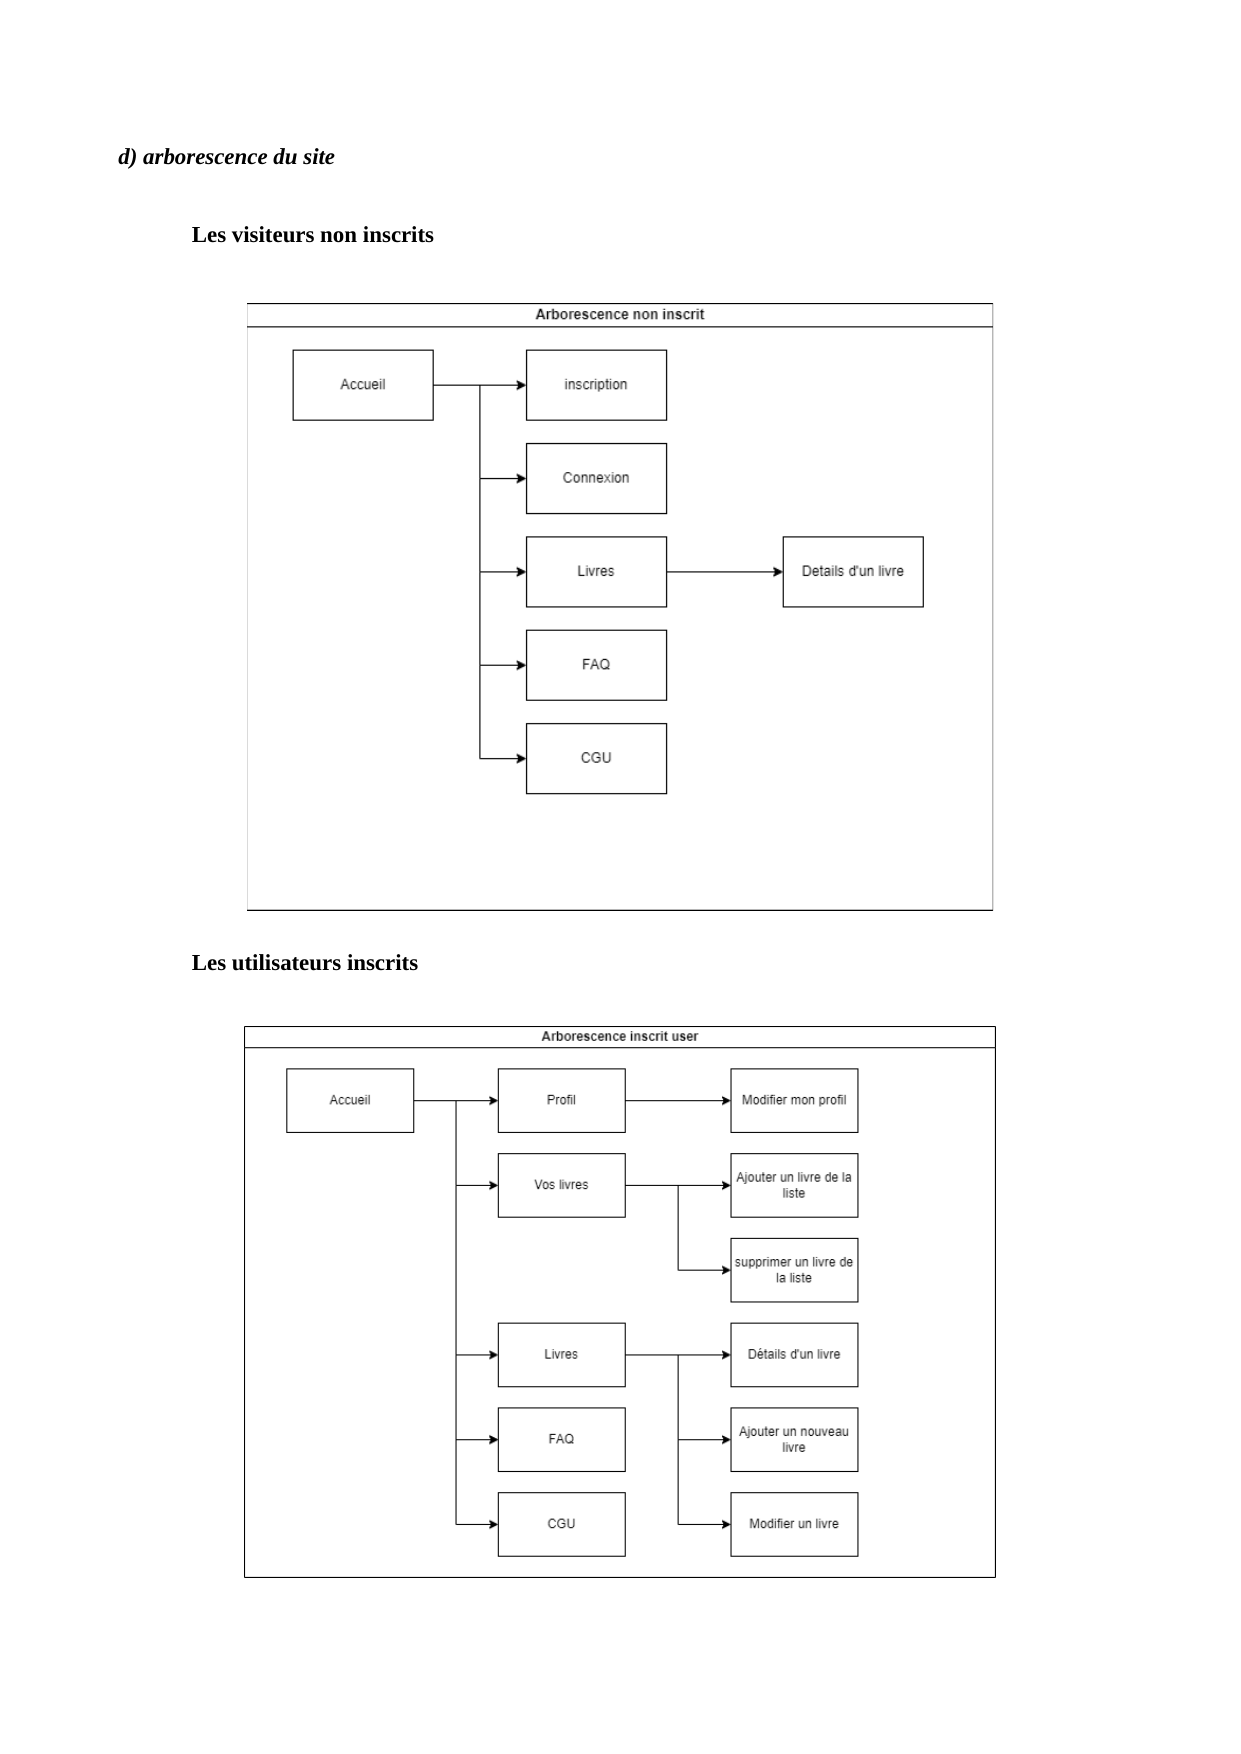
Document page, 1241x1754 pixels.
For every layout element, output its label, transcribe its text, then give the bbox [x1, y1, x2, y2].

picture [244, 1026, 996, 1578]
text Les utilisateurs inscrits [118, 949, 1122, 975]
subtitle d) arborescence du site [118, 143, 1122, 169]
text Les visiteurs non inscrits [118, 221, 1122, 247]
picture [247, 303, 994, 911]
